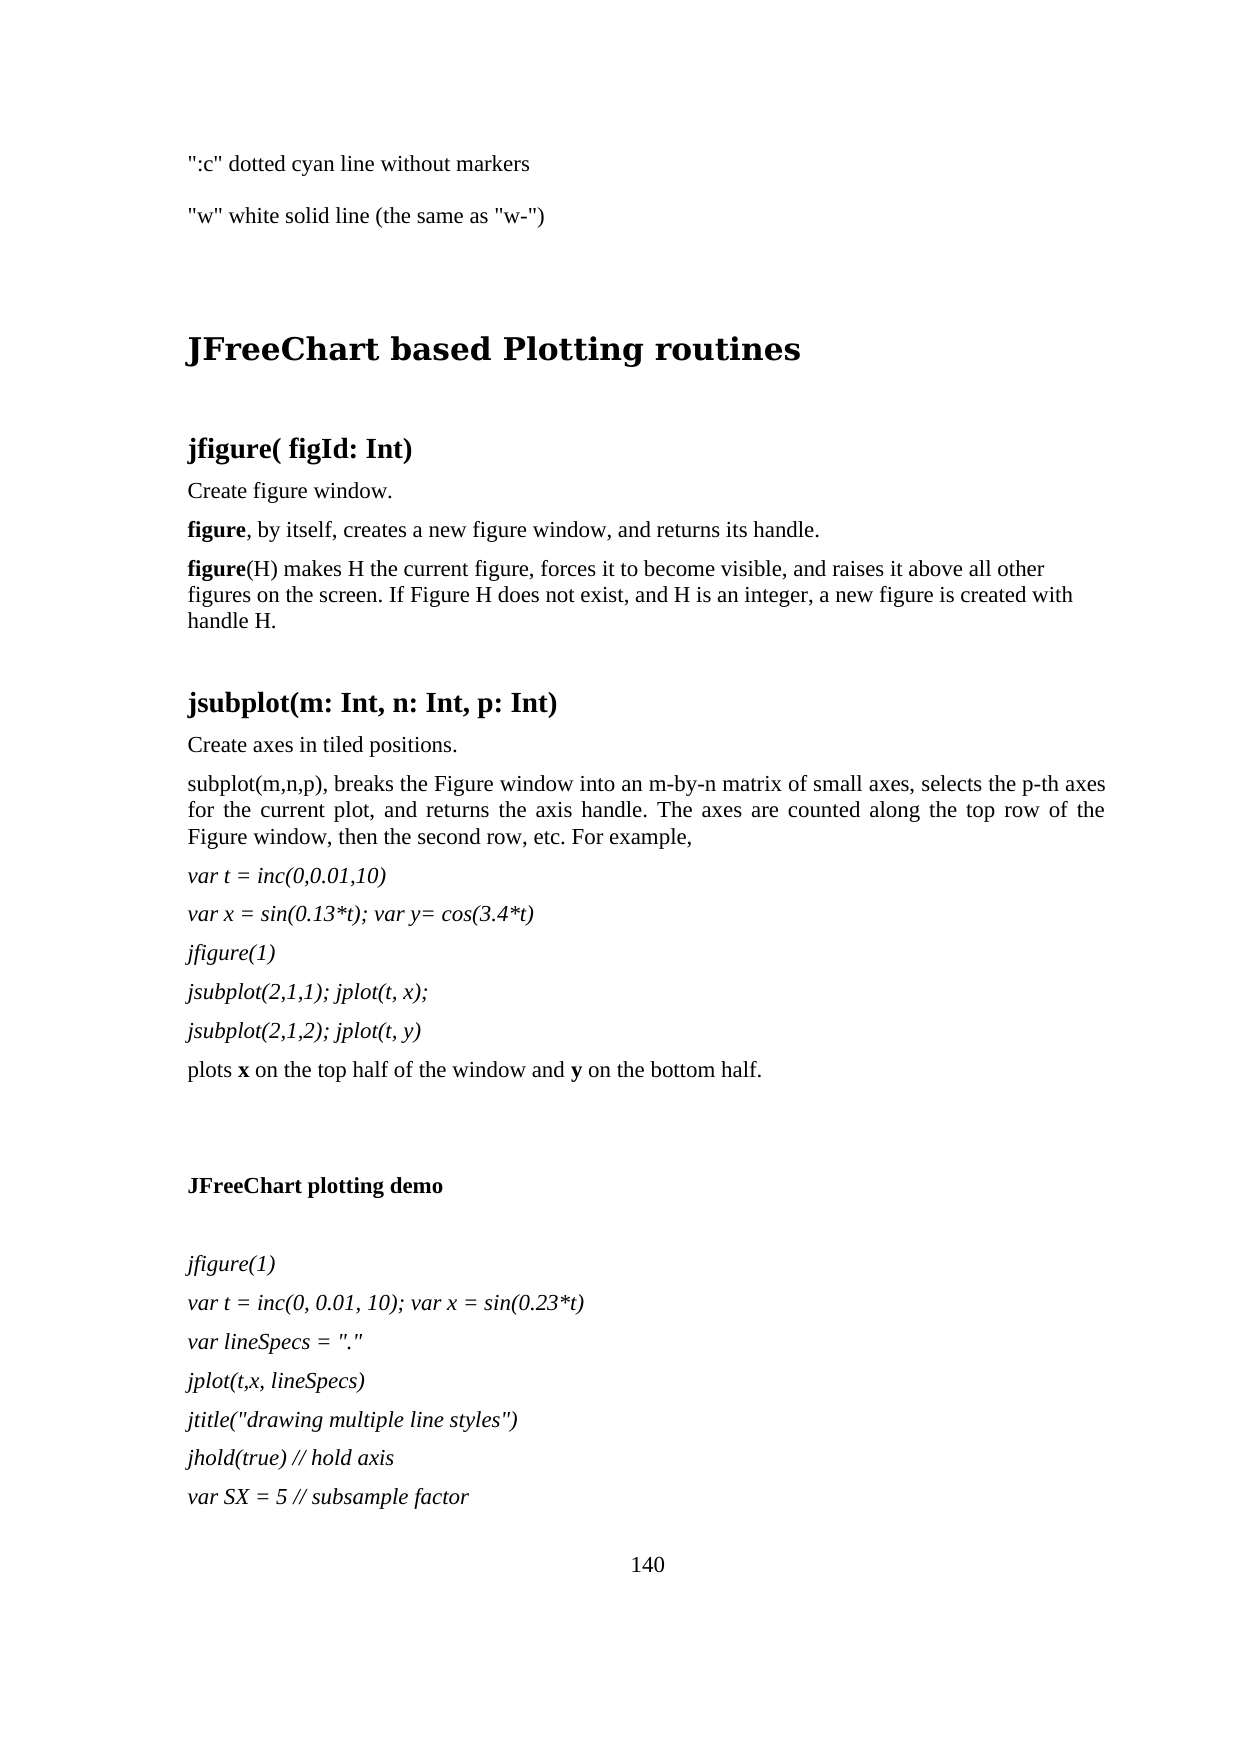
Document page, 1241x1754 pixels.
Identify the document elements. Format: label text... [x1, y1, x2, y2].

subtitle JFreeChart based Plotting routines [187, 331, 1108, 368]
text var SX = 5 // subsample factor [187, 1483, 1108, 1510]
text var t = inc(0,0.01,10) [187, 862, 1108, 888]
text ":c" dotted cyan line without markers [187, 150, 1108, 176]
text jfigure(1) [187, 939, 1108, 966]
text "w" white solid line (the same as "w-") [187, 202, 1108, 228]
text JFreeChart plotting demo [187, 1172, 1108, 1199]
text subplot(m,n,p), breaks the Figure window into an m-by-n matrix of small axes, selects the p-th axes for the current plot, and returns the axis handle. The axes are counted along the top row of the Figure window, then the second row, etc. For example, [187, 770, 1108, 849]
text jsubplot(2,1,1); jplot(t, x); [187, 978, 1108, 1004]
text jsubplot(m: Int, n: Int, p: Int) [187, 685, 1108, 719]
text jsubplot(2,1,2); jplot(t, y) [187, 1017, 1108, 1043]
text jplot(t,x, lineSpecs) [187, 1367, 1108, 1393]
text jfigure(1) [187, 1250, 1108, 1277]
text var t = inc(0, 0.01, 10); var x = sin(0.23*t) [187, 1289, 1108, 1315]
text Create axes in tiled positions. [187, 731, 1108, 758]
text jfigure( figId: Int) [187, 431, 1108, 464]
text var x = sin(0.13*t); var y= cos(3.4*t) [187, 901, 1108, 927]
text plots x on the top half of the window and y on the bottom half. [187, 1056, 1108, 1082]
text figure(H) makes H the current figure, forces it to become visible, and raises it above all other figures on the screen. If Figure H does not exist, and H is an integer, a new figure is created with handle H. [187, 555, 1108, 634]
text var lineSpecs = "." [187, 1328, 1108, 1354]
text jtitle("drawing multiple line styles") [187, 1406, 1108, 1432]
text figure, by itself, creates a new figure window, and returns its handle. [187, 516, 1108, 542]
text Create figure window. [187, 477, 1108, 503]
text jhold(true) // hold axis [187, 1444, 1108, 1471]
